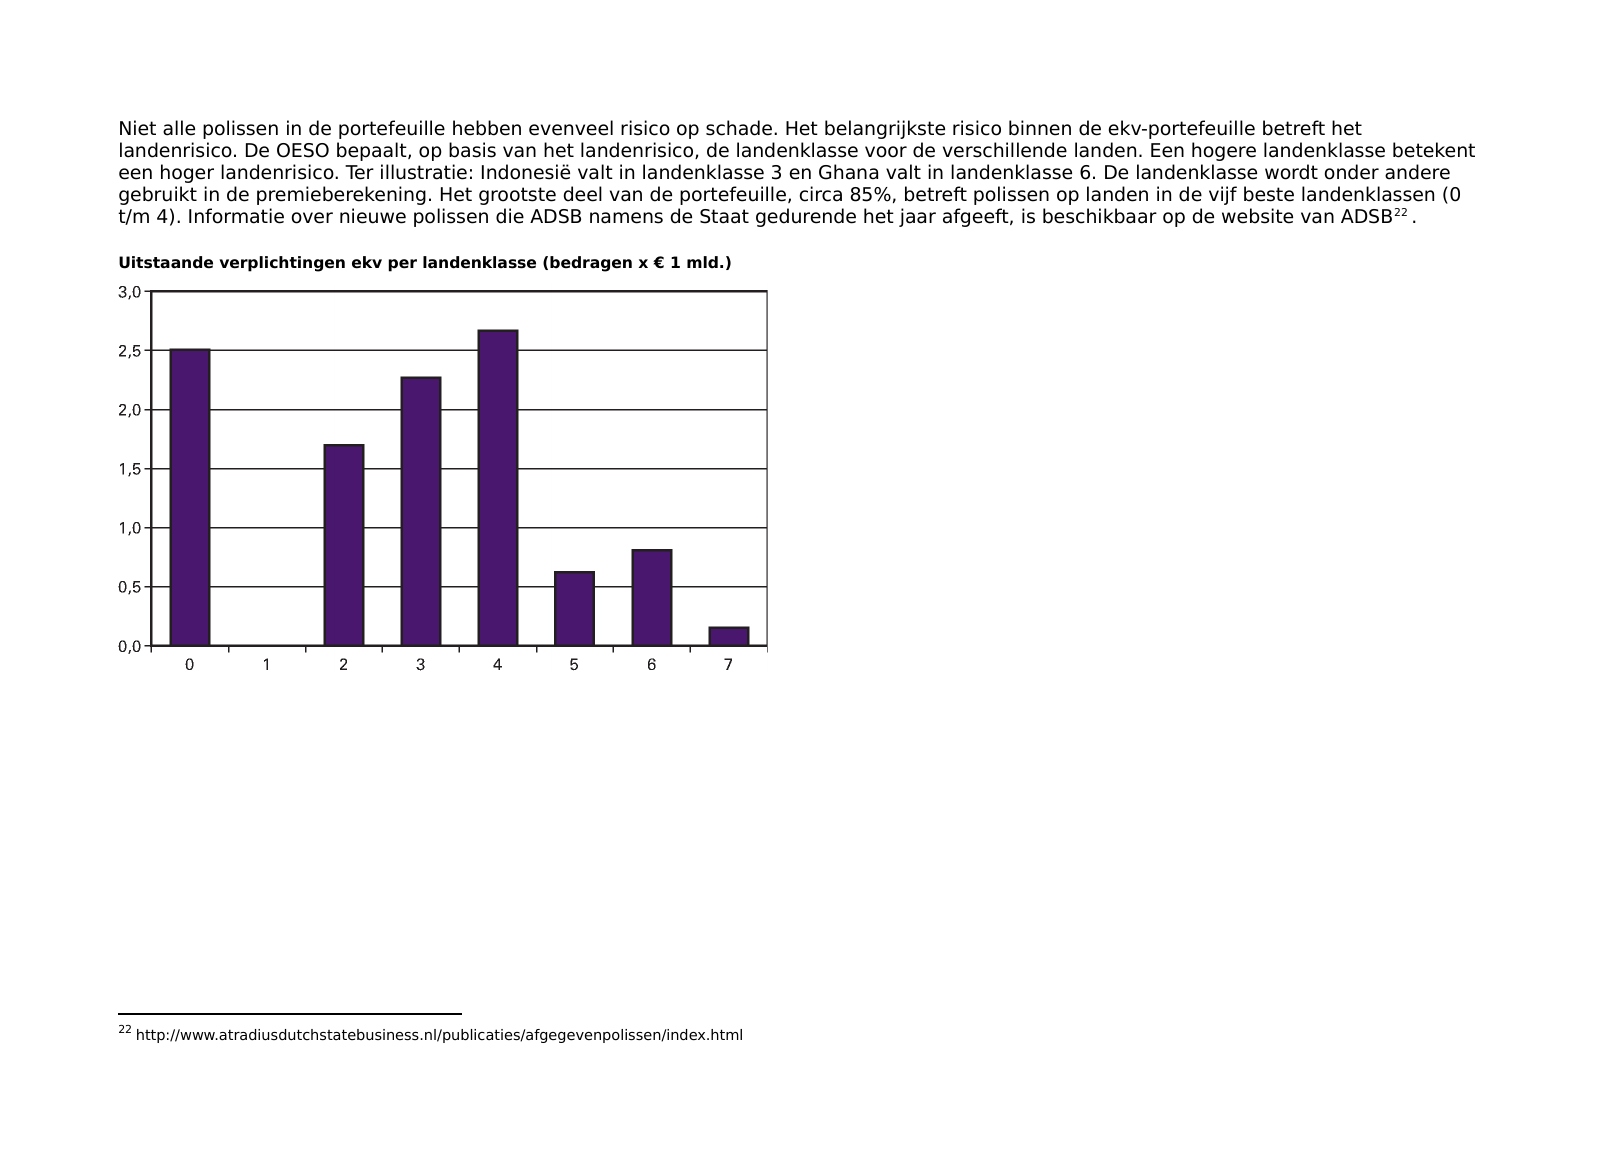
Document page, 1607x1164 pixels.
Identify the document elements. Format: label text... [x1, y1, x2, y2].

text Niet alle polissen in de portefeuille hebben evenveel risico op schade. Het belangrijkste risico binnen de ekv-portefeuille betreft het landenrisico. De OESO bepaalt, op basis van het landenrisico, de landenklasse voor de verschillende landen. Een hogere landenklasse betekent een hoger landenrisico. Ter illustratie: Indonesië valt in landenklasse 3 en Ghana valt in landenklasse 6. De landenklasse wordt onder andere gebruikt in de premieberekening. Het grootste deel van de portefeuille, circa 85%, betreft polissen op landen in de vijf beste landenklassen (0 t/m 4). Informatie over nieuwe polissen die ADSB namens de Staat gedurende het jaar afgeeft, is beschikbaar op de website van ADSB. [118, 118, 1488, 228]
text http://www.atradiusdutchstatebusiness.nl/publicaties/afgegevenpolissen/index.html [118, 1023, 1488, 1045]
picture [118, 283, 768, 674]
text Uitstaande verplichtingen ekv per landenklasse (bedragen x € 1 mld.) [118, 254, 768, 272]
